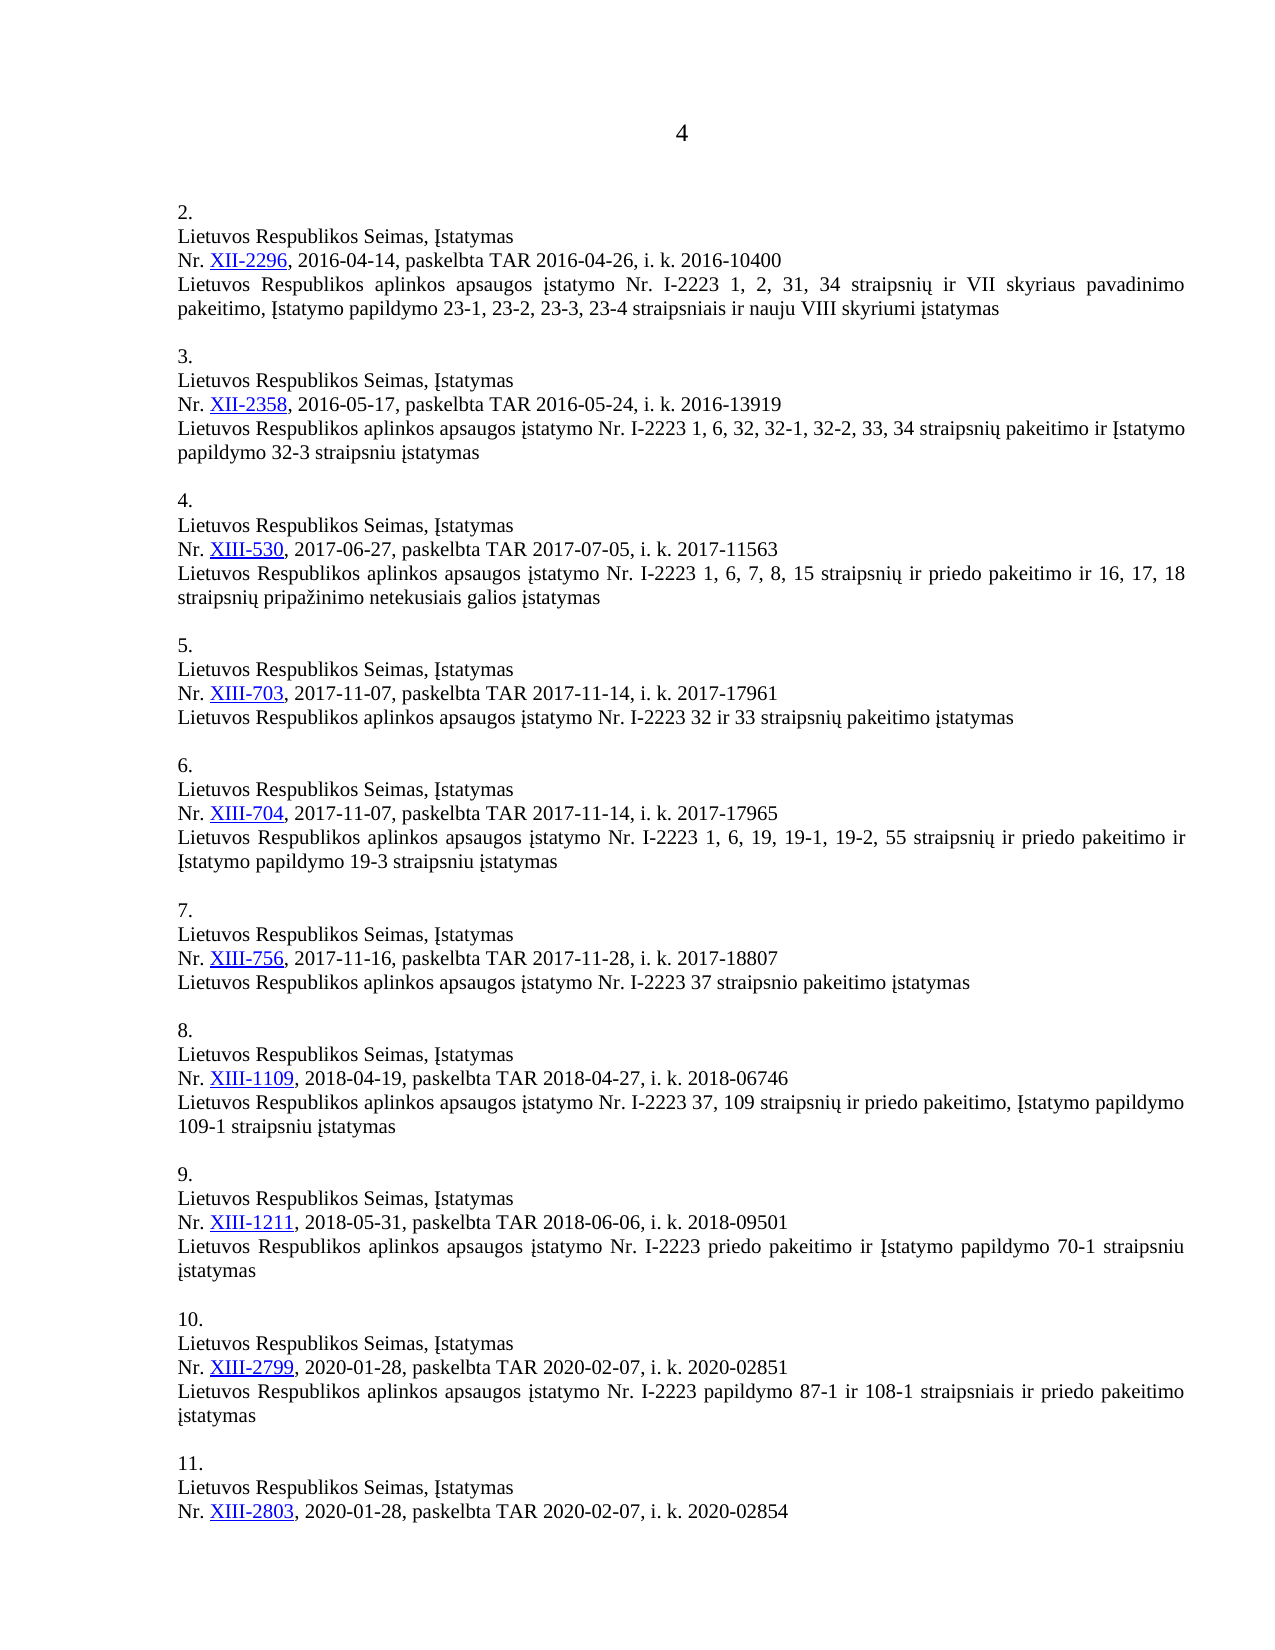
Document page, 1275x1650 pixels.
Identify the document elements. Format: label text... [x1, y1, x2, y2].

text Nr. XIII-1211, 2018-05-31, paskelbta TAR 2018-06-06, i. k. 2018-09501 [177, 1210, 1186, 1234]
text Nr. XIII-2799, 2020-01-28, paskelbta TAR 2020-02-07, i. k. 2020-02851 [177, 1355, 1186, 1379]
text Lietuvos Respublikos aplinkos apsaugos įstatymo Nr. I-2223 priedo pakeitimo ir Įstatymo papildymo 70-1 straipsniu įstatymas [177, 1234, 1186, 1282]
text Nr. XIII-1109, 2018-04-19, paskelbta TAR 2018-04-27, i. k. 2018-06746 [177, 1066, 1186, 1090]
text Nr. XIII-704, 2017-11-07, paskelbta TAR 2017-11-14, i. k. 2017-17965 [177, 801, 1186, 825]
text Lietuvos Respublikos Seimas, Įstatymas [177, 657, 1186, 681]
text Lietuvos Respublikos Seimas, Įstatymas [177, 1331, 1186, 1355]
text 10. [177, 1307, 1186, 1331]
text Nr. XIII-756, 2017-11-16, paskelbta TAR 2017-11-28, i. k. 2017-18807 [177, 946, 1186, 970]
text Lietuvos Respublikos aplinkos apsaugos įstatymo Nr. I-2223 1, 6, 19, 19-1, 19-2, 55 straipsnių ir priedo pakeitimo ir Įstatymo papildymo 19-3 straipsniu įstatymas [177, 825, 1186, 873]
text Lietuvos Respublikos Seimas, Įstatymas [177, 368, 1186, 392]
text Lietuvos Respublikos Seimas, Įstatymas [177, 224, 1186, 248]
text 3. [177, 344, 1186, 368]
text 9. [177, 1162, 1186, 1186]
text Nr. XIII-2803, 2020-01-28, paskelbta TAR 2020-02-07, i. k. 2020-02854 [177, 1499, 1186, 1523]
text Lietuvos Respublikos aplinkos apsaugos įstatymo Nr. I-2223 32 ir 33 straipsnių pakeitimo įstatymas [177, 705, 1186, 729]
text 2. [177, 200, 1186, 224]
text Lietuvos Respublikos Seimas, Įstatymas [177, 777, 1186, 801]
text Lietuvos Respublikos Seimas, Įstatymas [177, 1042, 1186, 1066]
text Nr. XII-2358, 2016-05-17, paskelbta TAR 2016-05-24, i. k. 2016-13919 [177, 392, 1186, 416]
text Lietuvos Respublikos aplinkos apsaugos įstatymo Nr. I-2223 1, 2, 31, 34 straipsnių ir VII skyriaus pavadinimo pakeitimo, Įstatymo papildymo 23-1, 23-2, 23-3, 23-4 straipsniais ir nauju VIII skyriumi įstatymas [177, 272, 1186, 320]
text Lietuvos Respublikos aplinkos apsaugos įstatymo Nr. I-2223 37, 109 straipsnių ir priedo pakeitimo, Įstatymo papildymo 109-1 straipsniu įstatymas [177, 1090, 1186, 1138]
text Nr. XIII-703, 2017-11-07, paskelbta TAR 2017-11-14, i. k. 2017-17961 [177, 681, 1186, 705]
text Lietuvos Respublikos Seimas, Įstatymas [177, 922, 1186, 946]
text 8. [177, 1018, 1186, 1042]
text 7. [177, 897, 1186, 922]
text 11. [177, 1451, 1186, 1475]
text Lietuvos Respublikos Seimas, Įstatymas [177, 1475, 1186, 1499]
text 5. [177, 633, 1186, 657]
text Lietuvos Respublikos aplinkos apsaugos įstatymo Nr. I-2223 papildymo 87-1 ir 108-1 straipsniais ir priedo pakeitimo įstatymas [177, 1379, 1186, 1427]
text Lietuvos Respublikos aplinkos apsaugos įstatymo Nr. I-2223 37 straipsnio pakeitimo įstatymas [177, 970, 1186, 994]
text 6. [177, 753, 1186, 777]
text Nr. XIII-530, 2017-06-27, paskelbta TAR 2017-07-05, i. k. 2017-11563 [177, 537, 1186, 561]
text Lietuvos Respublikos Seimas, Įstatymas [177, 512, 1186, 537]
text Lietuvos Respublikos aplinkos apsaugos įstatymo Nr. I-2223 1, 6, 32, 32-1, 32-2, 33, 34 straipsnių pakeitimo ir Įstatymo papildymo 32-3 straipsniu įstatymas [177, 416, 1186, 464]
text 4. [177, 488, 1186, 512]
text Lietuvos Respublikos Seimas, Įstatymas [177, 1186, 1186, 1210]
text Nr. XII-2296, 2016-04-14, paskelbta TAR 2016-04-26, i. k. 2016-10400 [177, 248, 1186, 272]
text Lietuvos Respublikos aplinkos apsaugos įstatymo Nr. I-2223 1, 6, 7, 8, 15 straipsnių ir priedo pakeitimo ir 16, 17, 18 straipsnių pripažinimo netekusiais galios įstatymas [177, 561, 1186, 609]
